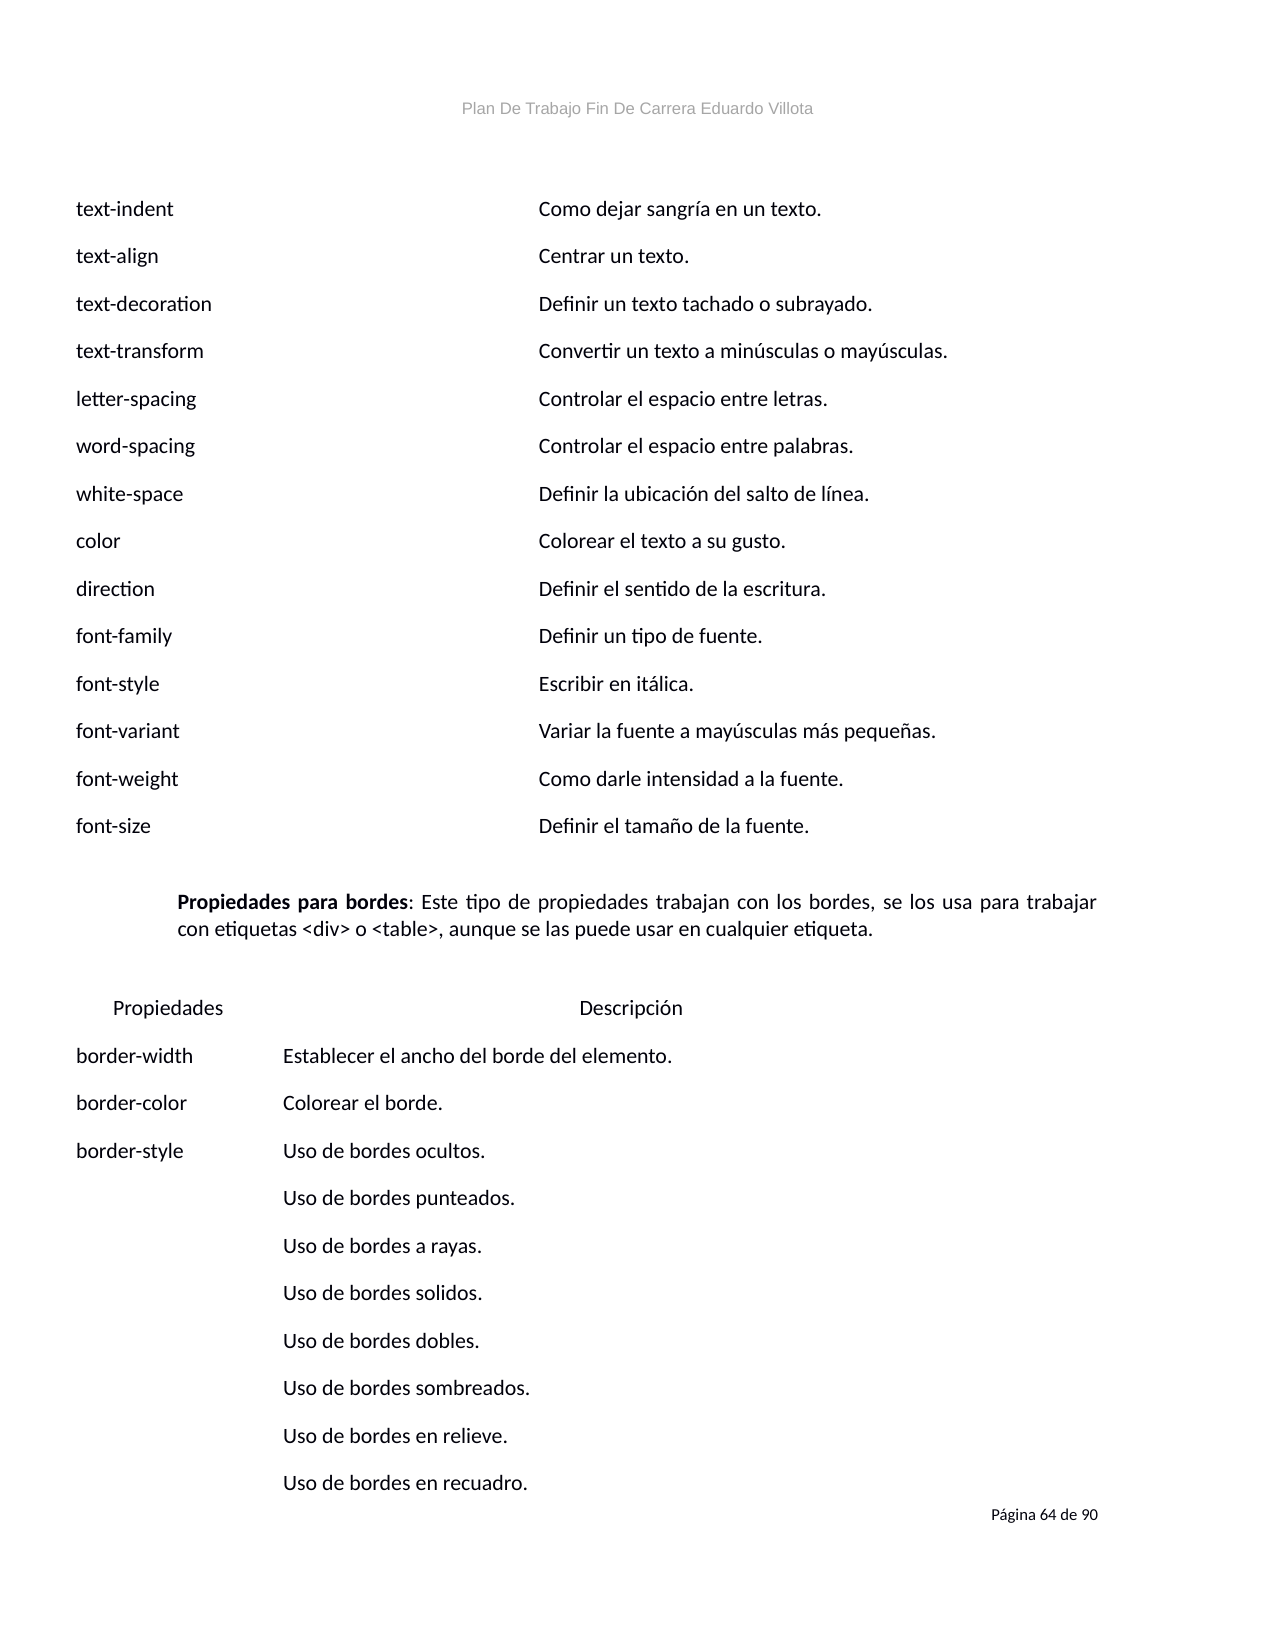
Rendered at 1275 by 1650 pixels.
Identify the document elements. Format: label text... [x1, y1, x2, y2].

table_cell Colorear el borde. [272, 1090, 990, 1137]
table_cell white-space [65, 480, 527, 528]
table_cell Como darle intensidad a la fuente. [528, 765, 990, 813]
table_cell Uso de bordes en relieve. [272, 1422, 990, 1469]
table_cell word-spacing [65, 433, 527, 480]
text Propiedades para bordes: Este tipo de propiedades trabajan con los bordes, se los usa para trabajar con etiquetas <div> o <table>, aunque se las puede usar en cualquier etiqueta. [177, 888, 1098, 941]
table_cell Controlar el espacio entre palabras. [528, 433, 990, 480]
table_cell Centrar un texto. [528, 243, 990, 290]
table_cell letter-spacing [65, 385, 527, 433]
table_cell text-transform [65, 338, 527, 385]
table_cell Definir el tamaño de la fuente. [528, 813, 990, 860]
table_cell text-indent [65, 195, 527, 243]
table_cell Variar la fuente a mayúsculas más pequeñas. [528, 718, 990, 765]
table_cell border-color [65, 1090, 272, 1137]
table_cell Uso de bordes ocultos. [272, 1137, 990, 1184]
table_cell Definir un tipo de fuente. [528, 623, 990, 670]
table_cell font-weight [65, 765, 527, 813]
table_cell Convertir un texto a minúsculas o mayúsculas. [528, 338, 990, 385]
table_cell border-style [65, 1137, 272, 1496]
table_cell Uso de bordes a rayas. [272, 1232, 990, 1279]
table_header Propiedades [65, 995, 272, 1042]
table_cell text-align [65, 243, 527, 290]
table_cell Uso de bordes sombreados. [272, 1375, 990, 1422]
table_cell Controlar el espacio entre letras. [528, 385, 990, 433]
table_cell font-style [65, 670, 527, 718]
table_cell direction [65, 575, 527, 623]
table_cell Definir un texto tachado o subrayado. [528, 290, 990, 338]
table_cell font-variant [65, 718, 527, 765]
table_cell Definir el sentido de la escritura. [528, 575, 990, 623]
table_cell font-family [65, 623, 527, 670]
table_cell Uso de bordes en recuadro. [272, 1470, 990, 1496]
table_cell Colorear el texto a su gusto. [528, 528, 990, 575]
table_cell Uso de bordes punteados. [272, 1185, 990, 1232]
table_header [528, 148, 990, 195]
table_cell Definir la ubicación del salto de línea. [528, 480, 990, 528]
table_cell Establecer el ancho del borde del elemento. [272, 1042, 990, 1089]
table_header Descripción [272, 995, 990, 1042]
table_cell border-width [65, 1042, 272, 1089]
table_cell text-decoration [65, 290, 527, 338]
table_cell Como dejar sangría en un texto. [528, 195, 990, 243]
table_cell Escribir en itálica. [528, 670, 990, 718]
table_header [65, 148, 527, 195]
table_cell font-size [65, 813, 527, 860]
table_cell color [65, 528, 527, 575]
table_cell Uso de bordes dobles. [272, 1327, 990, 1374]
table_cell Uso de bordes solidos. [272, 1280, 990, 1327]
